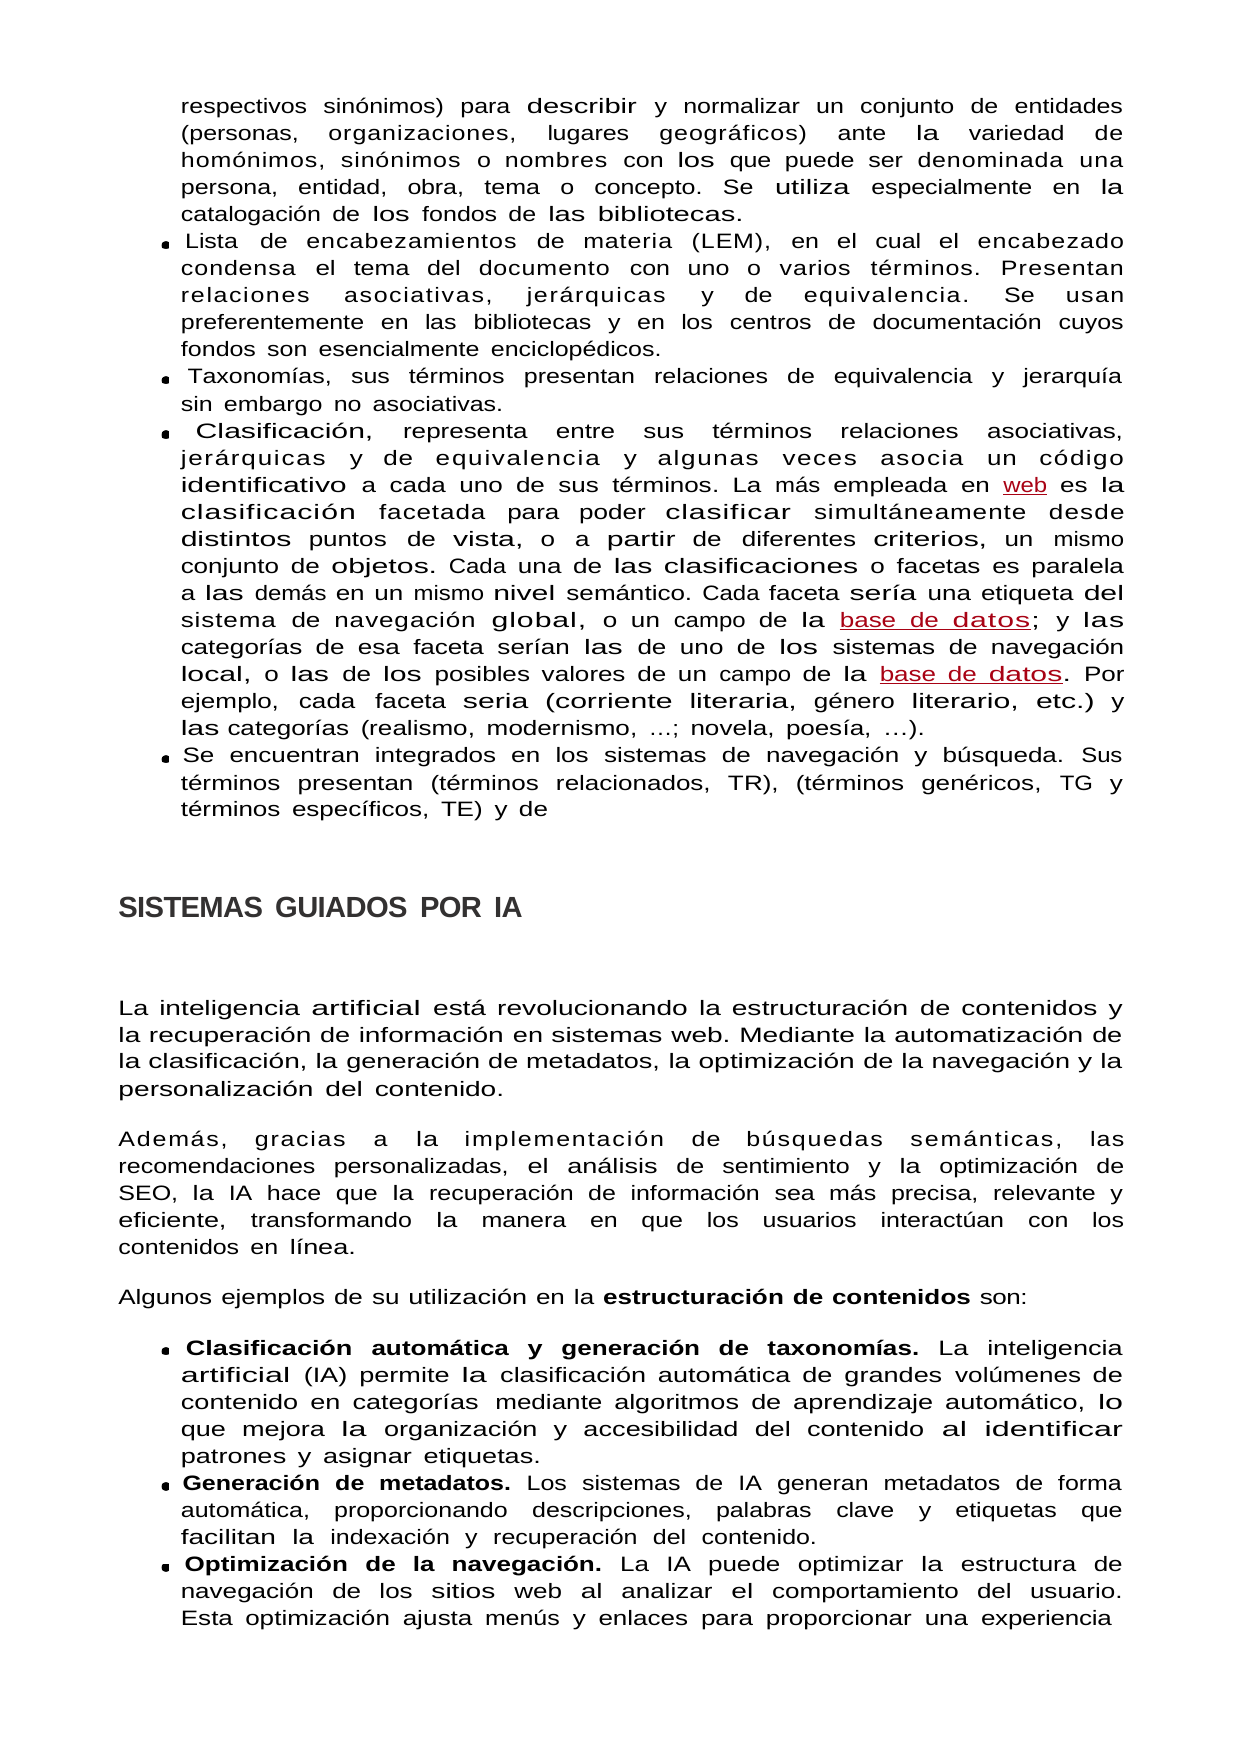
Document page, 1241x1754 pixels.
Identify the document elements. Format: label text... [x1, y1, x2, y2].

text Se encuentran integrados en los sistemas de navegación y búsqueda. Sus términos presentan (términos relacionados, TR), (términos genéricos, TG y términos específicos, TE) y de [162, 743, 1122, 821]
text Optimización de la navegación. La IA puede optimizar la estructura de navegación de los sitios web al analizar el comportamiento del usuario. Esta optimización ajusta menús y enlaces para proporcionar una experiencia [162, 1552, 1123, 1630]
text Algunos ejemplos de su utilización en la estructuración de contenidos son: [118, 1285, 1138, 1309]
subtitle SISTEMAS GUIADOS POR IA [118, 889, 1138, 923]
text Clasificación, representa entre sus términos relaciones asociativas, jerárquicas y de equivalencia y algunas veces asocia un código identificativo a cada uno de sus términos. La más empleada en web es la clasificación facetada para poder clasificar simultáneamente desde distintos puntos de vista, o a partir de diferentes criterios, un mismo conjunto de objetos. Cada una de las clasificaciones o facetas es paralela a las demás en un mismo nivel semántico. Cada faceta sería una etiqueta del sistema de navegación global, o un campo de la base de datos; y las categorías de esa faceta serían las de uno de los sistemas de navegación local, o las de los posibles valores de un campo de la base de datos. Por ejemplo, cada faceta seria (corriente literaria, género literario, etc.) y las categorías (realismo, modernismo, …; novela, poesía, …). [162, 419, 1124, 739]
text Además, gracias a la implementación de búsquedas semánticas, las recomendaciones personalizadas, el análisis de sentimiento y la optimización de SEO, la IA hace que la recuperación de información sea más precisa, relevante y eficiente, transformando la manera en que los usuarios interactúan con los contenidos en línea. [118, 1127, 1124, 1258]
text respectivos sinónimos) para describir y normalizar un conjunto de entidades (personas, organizaciones, lugares geográficos) ante la variedad de homónimos, sinónimos o nombres con los que puede ser denominada una persona, entidad, obra, tema o concepto. Se utiliza especialmente en la catalogación de los fondos de las bibliotecas. [181, 94, 1123, 226]
picture [161, 1564, 169, 1572]
text Clasificación automática y generación de taxonomías. La inteligencia artificial (IA) permite la clasificación automática de grandes volúmenes de contenido en categorías mediante algoritmos de aprendizaje automático, lo que mejora la organización y accesibilidad del contenido al identificar patrones y asignar etiquetas. [162, 1335, 1123, 1467]
picture [161, 755, 169, 763]
picture [161, 376, 169, 384]
text Lista de encabezamientos de materia (LEM), en el cual el encabezado condensa el tema del documento con uno o varios términos. Presentan relaciones asociativas, jerárquicas y de equivalencia. Se usan preferentemente en las bibliotecas y en los centros de documentación cuyos fondos son esencialmente enciclopédicos. [162, 229, 1124, 361]
picture [161, 430, 169, 439]
picture [161, 241, 169, 249]
picture [161, 1482, 169, 1491]
text Taxonomías, sus términos presentan relaciones de equivalencia y jerarquía sin embargo no asociativas. [162, 364, 1122, 416]
text La inteligencia artificial está revolucionando la estructuración de contenidos y la recuperación de información en sistemas web. Mediante la automatización de la clasificación, la generación de metadatos, la optimización de la navegación y la personalización del contenido. [118, 995, 1122, 1100]
picture [161, 1347, 169, 1355]
text Generación de metadatos. Los sistemas de IA generan metadatos de forma automática, proporcionando descripciones, palabras clave y etiquetas que facilitan la indexación y recuperación del contenido. [162, 1471, 1123, 1549]
